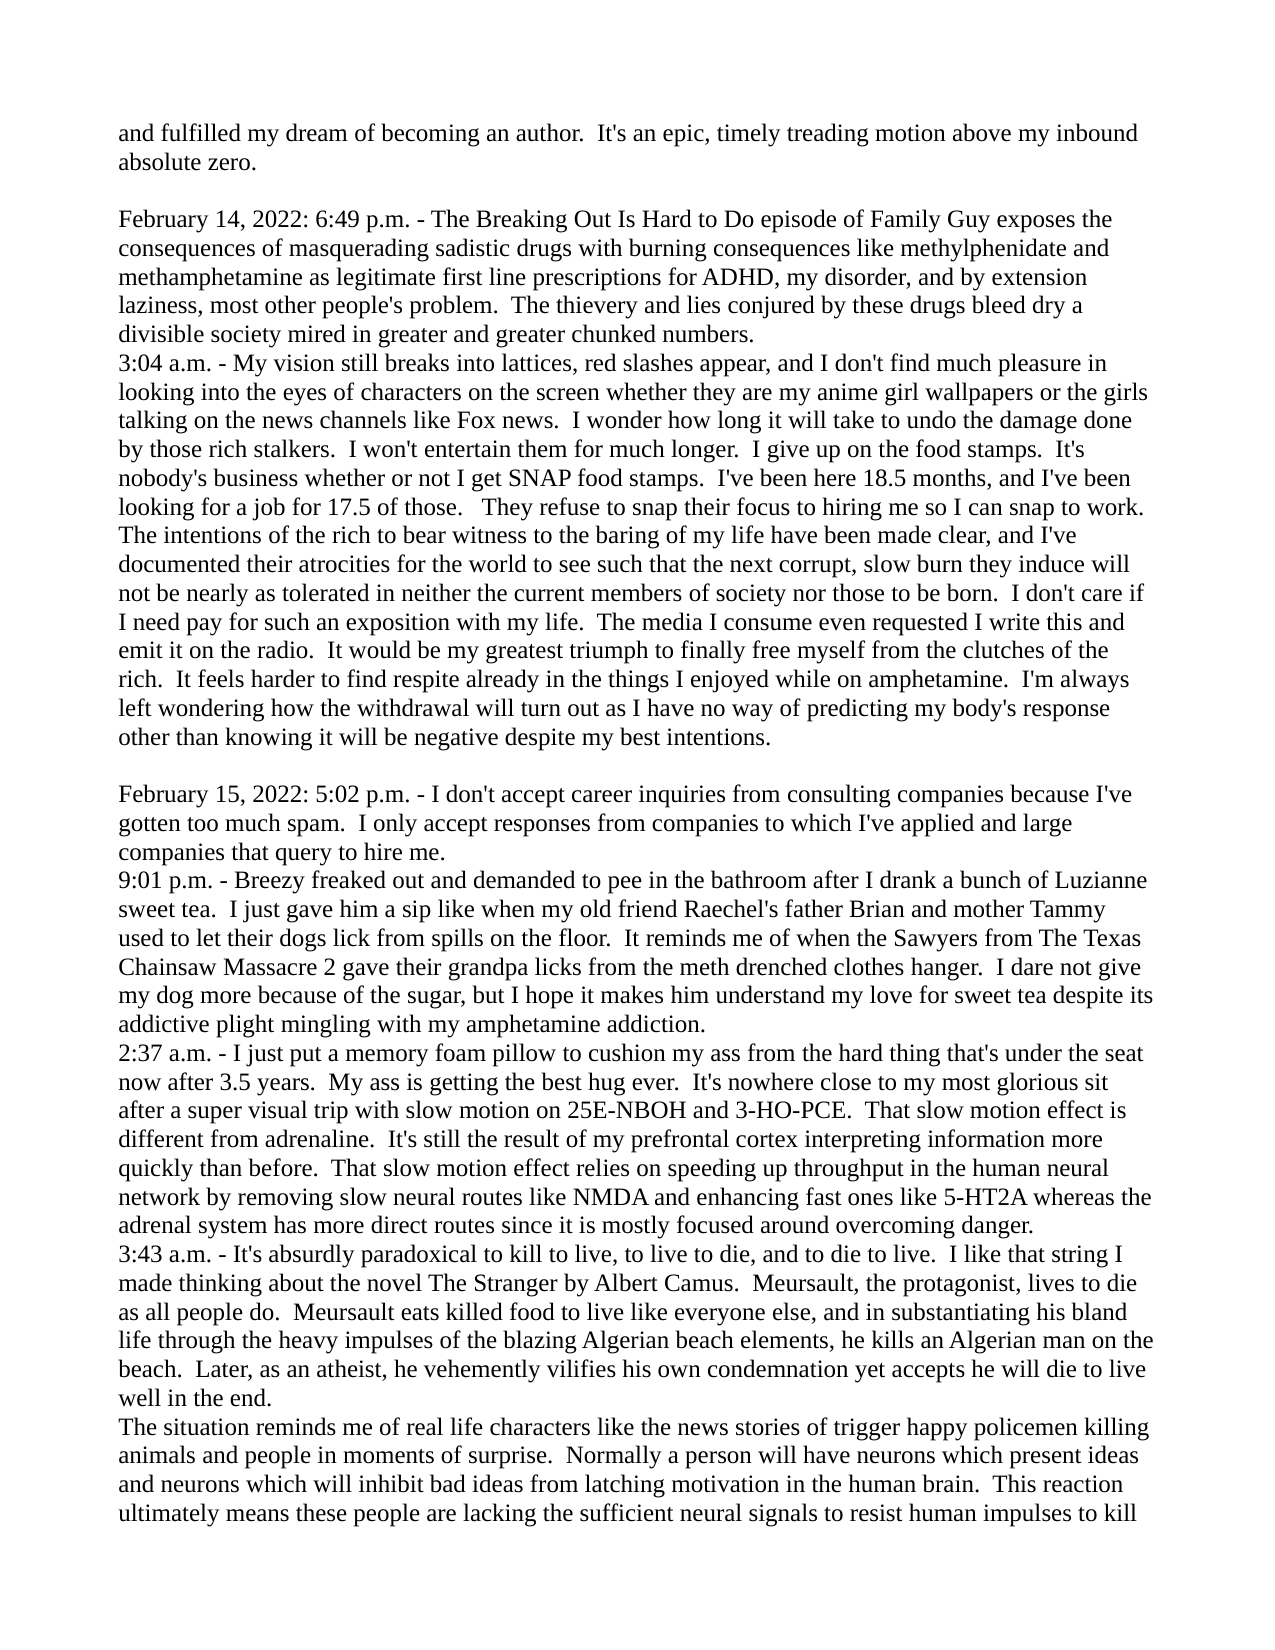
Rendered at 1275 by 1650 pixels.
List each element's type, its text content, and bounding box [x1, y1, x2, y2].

text and fulfilled my dream of becoming an author. It's an epic, timely treading motion above my inbound absolute zero. [118, 118, 1157, 176]
text 3:04 a.m. - My vision still breaks into lattices, red slashes appear, and I don't find much pleasure in looking into the eyes of characters on the screen whether they are my anime girl wallpapers or the girls talking on the news channels like Fox news. I wonder how long it will take to undo the damage done by those rich stalkers. I won't entertain them for much longer. I give up on the food stamps. It's nobody's business whether or not I get SNAP food stamps. I've been here 18.5 months, and I've been looking for a job for 17.5 of those. They refuse to snap their focus to hiring me so I can snap to work. [118, 348, 1157, 521]
text February 15, 2022: 5:02 p.m. - I don't accept career inquiries from consulting companies because I've gotten too much spam. I only accept responses from companies to which I've applied and large companies that query to hire me. [118, 779, 1157, 866]
text February 14, 2022: 6:49 p.m. - The Breaking Out Is Hard to Do episode of Family Guy exposes the consequences of masquerading sadistic drugs with burning consequences like methylphenidate and methamphetamine as legitimate first line prescriptions for ADHD, my disorder, and by extension laziness, most other people's problem. The thievery and lies conjured by these drugs bleed dry a divisible society mired in greater and greater chunked numbers. [118, 204, 1157, 348]
text 2:37 a.m. - I just put a memory foam pillow to cushion my ass from the hard thing that's under the seat now after 3.5 years. My ass is getting the best hug ever. It's nowhere close to my most glorious sit after a super visual trip with slow motion on 25E-NBOH and 3-HO-PCE. That slow motion effect is different from adrenaline. It's still the result of my prefrontal cortex interpreting information more quickly than before. That slow motion effect relies on speeding up throughput in the human neural network by removing slow neural routes like NMDA and enhancing fast ones like 5-HT2A whereas the adrenal system has more direct routes since it is mostly focused around overcoming danger. [118, 1038, 1157, 1239]
text The situation reminds me of real life characters like the news stories of trigger happy policemen killing animals and people in moments of surprise. Normally a person will have neurons which present ideas and neurons which will inhibit bad ideas from latching motivation in the human brain. This reaction ultimately means these people are lacking the sufficient neural signals to resist human impulses to kill [118, 1412, 1157, 1527]
text 3:43 a.m. - It's absurdly paradoxical to kill to live, to live to die, and to die to live. I like that string I made thinking about the novel The Stranger by Albert Camus. Meursault, the protagonist, lives to die as all people do. Meursault eats killed food to live like everyone else, and in substantiating his bland life through the heavy impulses of the blazing Algerian beach elements, he kills an Algerian man on the beach. Later, as an atheist, he vehemently vilifies his own condemnation yet accepts he will die to live well in the end. [118, 1239, 1157, 1412]
text 9:01 p.m. - Breezy freaked out and demanded to pee in the bathroom after I drank a bunch of Luzianne sweet tea. I just gave him a sip like when my old friend Raechel's father Brian and mother Tammy used to let their dogs lick from spills on the floor. It reminds me of when the Sawyers from The Texas Chainsaw Massacre 2 gave their grandpa licks from the meth drenched clothes hanger. I dare not give my dog more because of the sugar, but I hope it makes him understand my love for sweet tea despite its addictive plight mingling with my amphetamine addiction. [118, 866, 1157, 1038]
text The intentions of the rich to bear witness to the baring of my life have been made clear, and I've documented their atrocities for the world to see such that the next corrupt, slow burn they induce will not be nearly as tolerated in neither the current members of society nor those to be born. I don't care if I need pay for such an exposition with my life. The media I consume even requested I write this and emit it on the radio. It would be my greatest triumph to finally free myself from the clutches of the rich. It feels harder to find respite already in the things I enjoyed while on amphetamine. I'm always left wondering how the withdrawal will turn out as I have no way of predicting my body's response other than knowing it will be negative despite my best intentions. [118, 521, 1157, 751]
